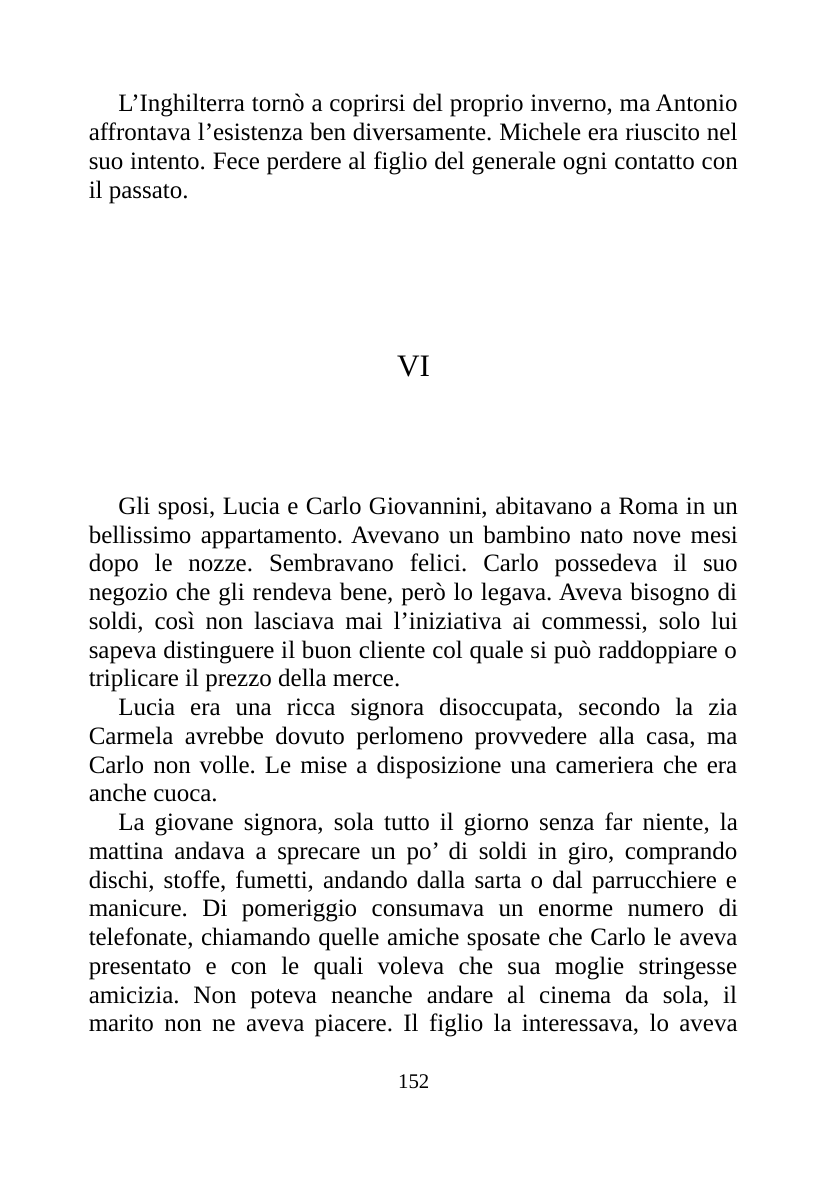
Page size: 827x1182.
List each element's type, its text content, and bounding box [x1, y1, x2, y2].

subtitle VI [88, 347, 738, 383]
text Lucia era una ricca signora disoccupata, secondo la zia Carmela avrebbe dovuto perlomeno provvedere alla casa, ma Carlo non volle. Le mise a disposizione una cameriera che era anche cuoca. [88, 692, 738, 807]
text Gli sposi, Lucia e Carlo Giovannini, abitavano a Roma in un bellissimo appartamento. Avevano un bambino nato nove mesi dopo le nozze. Sembravano felici. Carlo possedeva il suo negozio che gli rendeva bene, però lo legava. Aveva bisogno di soldi, così non lasciava mai l’iniziativa ai commessi, solo lui sapeva distinguere il buon cliente col quale si può raddoppiare o triplicare il prezzo della merce. [88, 491, 738, 692]
text L’Inghilterra tornò a coprirsi del proprio inverno, ma Antonio affrontava l’esistenza ben diversamente. Michele era riuscito nel suo intento. Fece perdere al figlio del generale ogni contatto con il passato. [88, 88, 738, 203]
text La giovane signora, sola tutto il giorno senza far niente, la mattina andava a sprecare un po’ di soldi in giro, comprando dischi, stoffe, fumetti, andando dalla sarta o dal parrucchiere e manicure. Di pomeriggio consumava un enorme numero di telefonate, chiamando quelle amiche sposate che Carlo le aveva presentato e con le quali voleva che sua moglie stringesse amicizia. Non poteva neanche andare al cinema da sola, il marito non ne aveva piacere. Il figlio la interessava, lo aveva [88, 807, 738, 1037]
